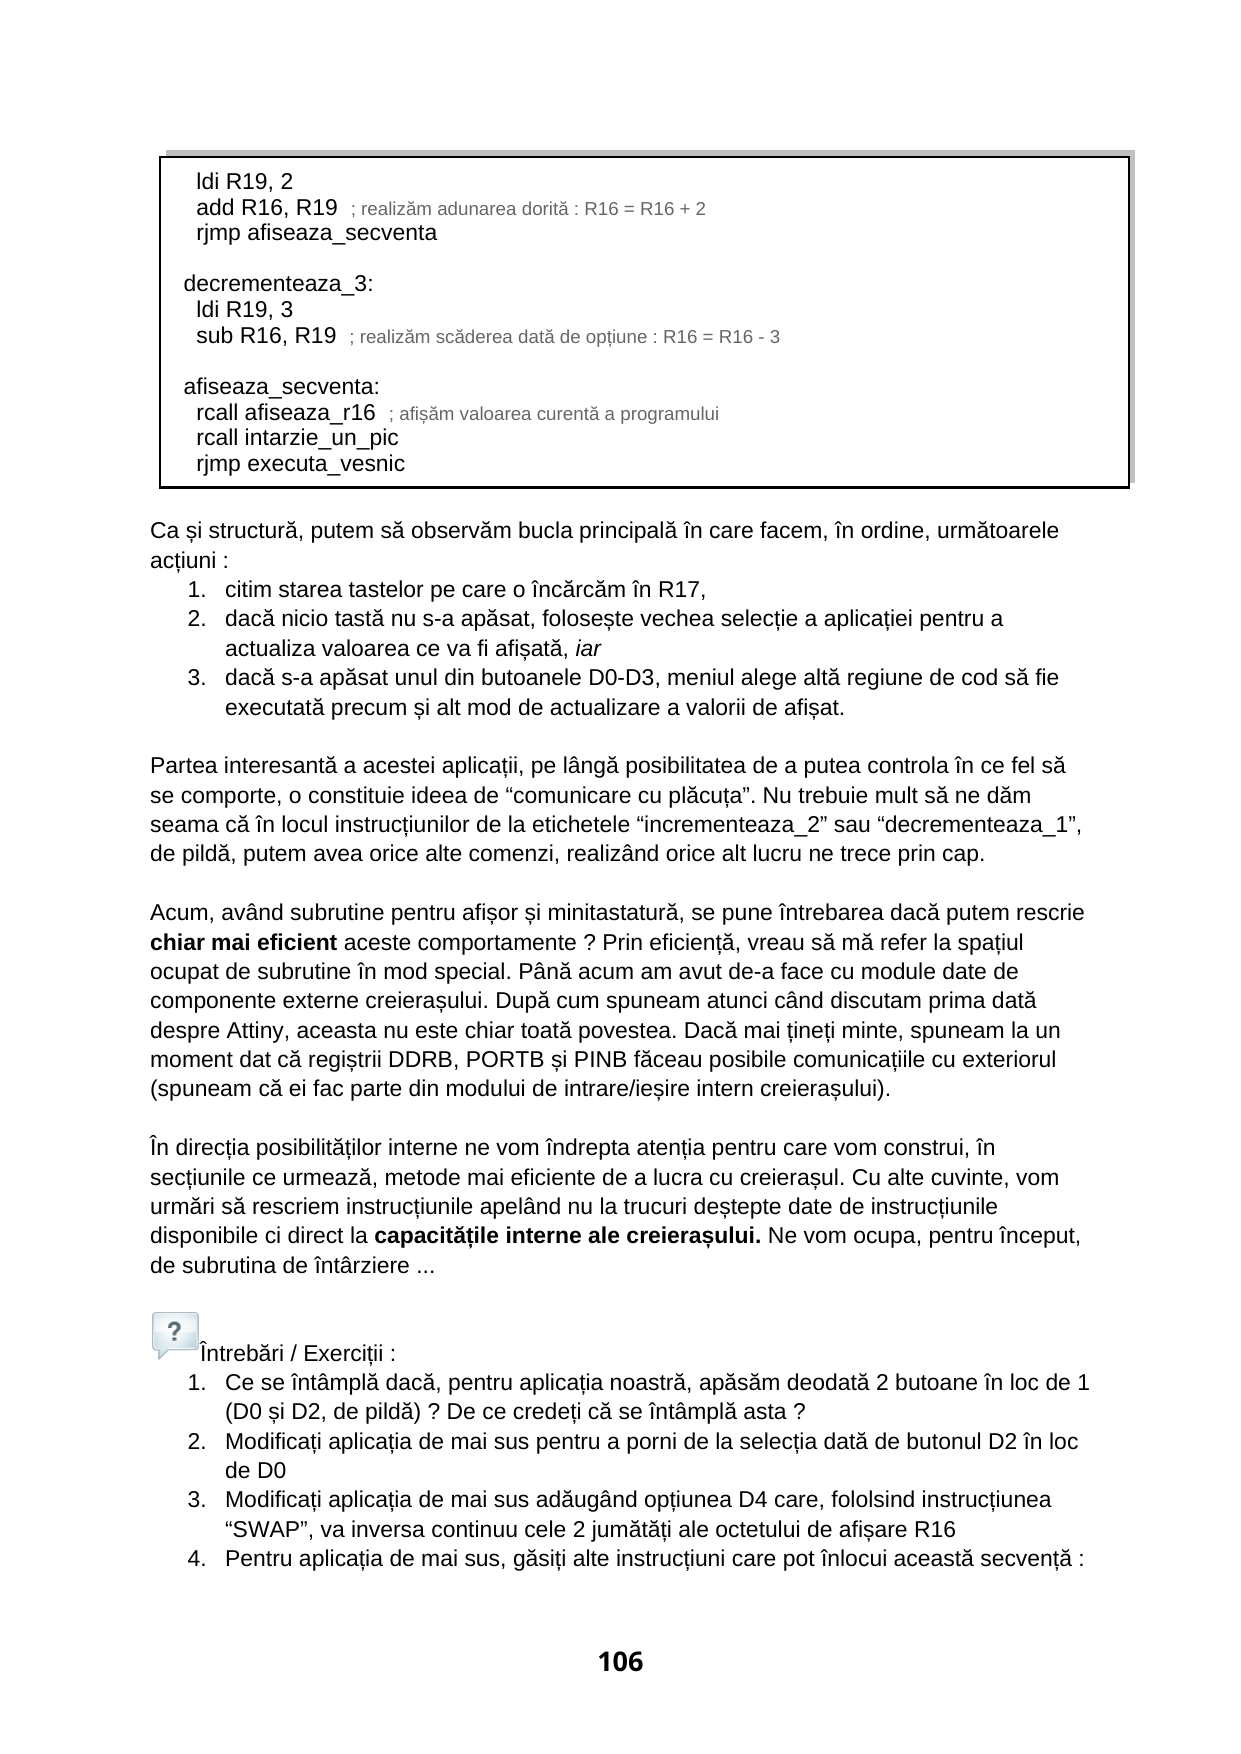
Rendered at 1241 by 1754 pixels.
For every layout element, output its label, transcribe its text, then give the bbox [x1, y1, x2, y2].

text Acum, având subrutine pentru afișor și minitastatură, se pune întrebarea dacă putem rescrie chiar mai eficient aceste comportamente ? Prin eficiență, vreau să mă refer la spațiul ocupat de subrutine în mod special. Până acum am avut de-a face cu module date de componente externe creierașului. După cum spuneam atunci când discutam prima dată despre Attiny, aceasta nu este chiar toată povestea. Dacă mai țineți minte, spuneam la un moment dat că regiștrii DDRB, PORTB și PINB făceau posibile comunicațiile cu exteriorul (spuneam că ei fac parte din modului de intrare/ieșire intern creierașului). [150, 900, 1091, 1102]
picture [150, 1311, 200, 1361]
text Partea interesantă a acestei aplicații, pe lângă posibilitatea de a putea controla în ce fel să se comporte, o constituie ideea de “comunicare cu plăcuța”. Nu trebuie mult să ne dăm seama că în locul instrucțiunilor de la etichetele “incrementeaza_2” sau “decrementeaza_1”, de pildă, putem avea orice alte comenzi, realizând orice alt lucru ne trece prin cap. [150, 753, 1091, 867]
list Modificați aplicația de mai sus adăugând opțiunea D4 care, fololsind instrucțiunea “SWAP”, va inversa continuu cele 2 jumătăți ale octetului de afișare R16 [187, 1487, 1091, 1542]
list dacă nicio tastă nu s-a apăsat, folosește vechea selecție a aplicației pentru a actualiza valoarea ce va fi afișată, iar [187, 606, 1091, 661]
list citim starea tastelor pe care o încărcăm în R17, [187, 577, 1091, 602]
table_header ldi R19, 2 add R16, R19 ; realizăm adunarea dorită : R16 = R16 + 2 rjmp afiseaza_secventa decrementeaza_3: ldi R19, 3 sub R16, R19 ; realizăm scăderea dată de opțiune : R16 = R16 - 3 afiseaza_secventa: rcall afiseaza_r16 ; afișăm valoarea curentă a programului rcall intarzie_un_pic rjmp executa_vesnic [161, 158, 1128, 486]
text Ca și structură, putem să observăm bucla principală în care facem, în ordine, următoarele acțiuni : [150, 518, 1091, 573]
text Întrebări / Exerciții : [150, 1337, 1091, 1366]
list Pentru aplicația de mai sus, găsiți alte instrucțiuni care pot înlocui această secvență : [187, 1546, 1091, 1572]
list Modificați aplicația de mai sus pentru a porni de la selecția dată de butonul D2 în loc de D0 [187, 1428, 1091, 1483]
text În direcția posibilităților interne ne vom îndrepta atenția pentru care vom construi, în secțiunile ce urmează, metode mai eficiente de a lucra cu creierașul. Cu alte cuvinte, vom urmări să rescriem instrucțiunile apelând nu la trucuri deștepte date de instrucțiunile disponibile ci direct la capacitățile interne ale creierașului. Ne vom ocupa, pentru început, de subrutina de întârziere ... [150, 1135, 1091, 1278]
list dacă s-a apăsat unul din butoanele D0-D3, meniul alege altă regiune de cod să fie executată precum și alt mod de actualizare a valorii de afișat. [187, 665, 1091, 720]
list Ce se întâmplă dacă, pentru aplicația noastră, apăsăm deodată 2 butoane în loc de 1 (D0 și D2, de pildă) ? De ce credeți că se întâmplă asta ? [187, 1370, 1091, 1425]
